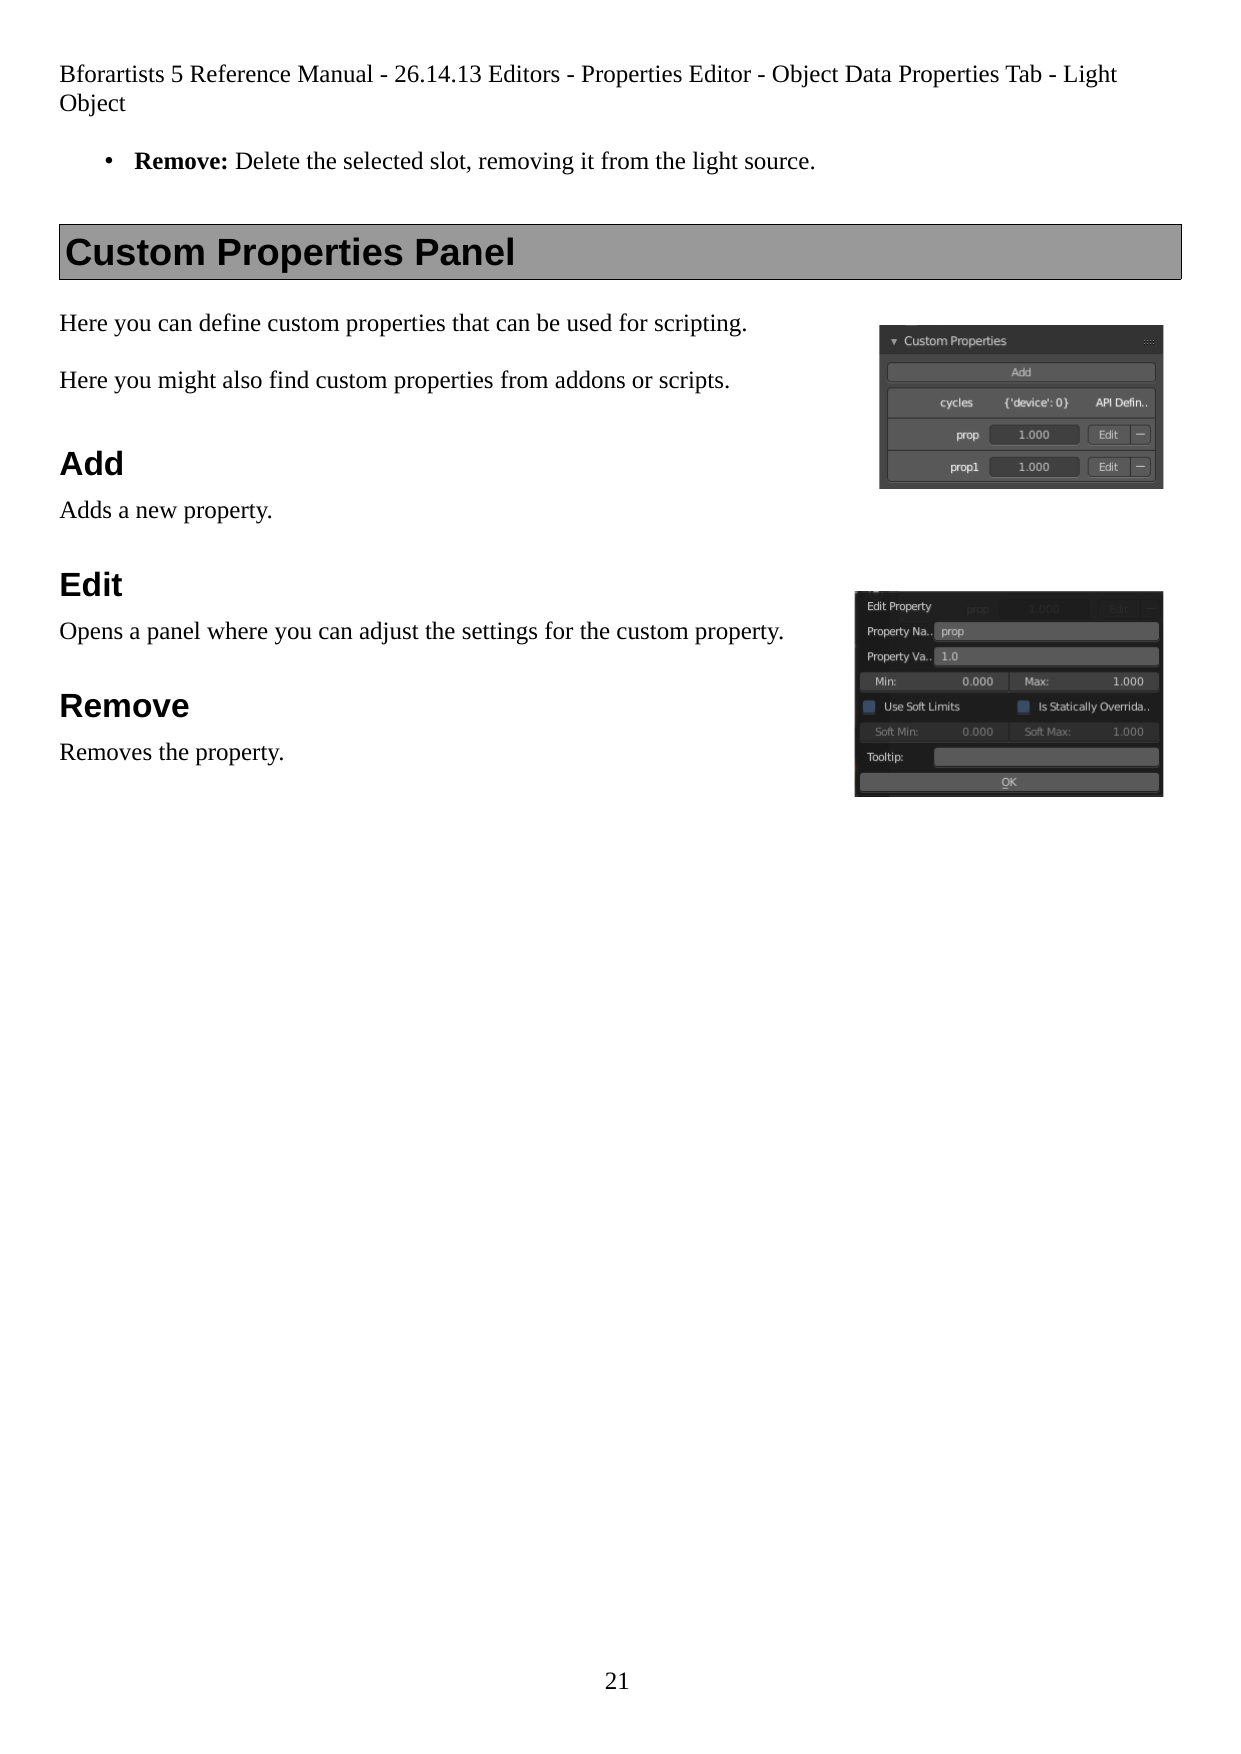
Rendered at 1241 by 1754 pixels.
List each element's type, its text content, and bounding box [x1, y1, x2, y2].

subtitle Edit [59, 565, 1181, 603]
picture [854, 591, 1164, 797]
table_header Custom Properties Panel [60, 225, 1181, 279]
text [1164, 737, 1181, 766]
text Adds a new property. [59, 495, 1181, 524]
text Here you might also find custom properties from addons or scripts. [59, 365, 879, 394]
text Removes the property. [59, 737, 854, 766]
text Opens a panel where you can adjust the settings for the custom property. [59, 616, 854, 645]
subtitle [1164, 686, 1181, 724]
subtitle [1164, 444, 1181, 482]
text Here you can define custom properties that can be used for scripting. [59, 308, 1181, 337]
subtitle Remove [59, 686, 854, 724]
list Remove: Delete the selected slot, removing it from the light source. [104, 146, 1181, 175]
picture [879, 325, 1164, 489]
subtitle Add [59, 444, 879, 482]
